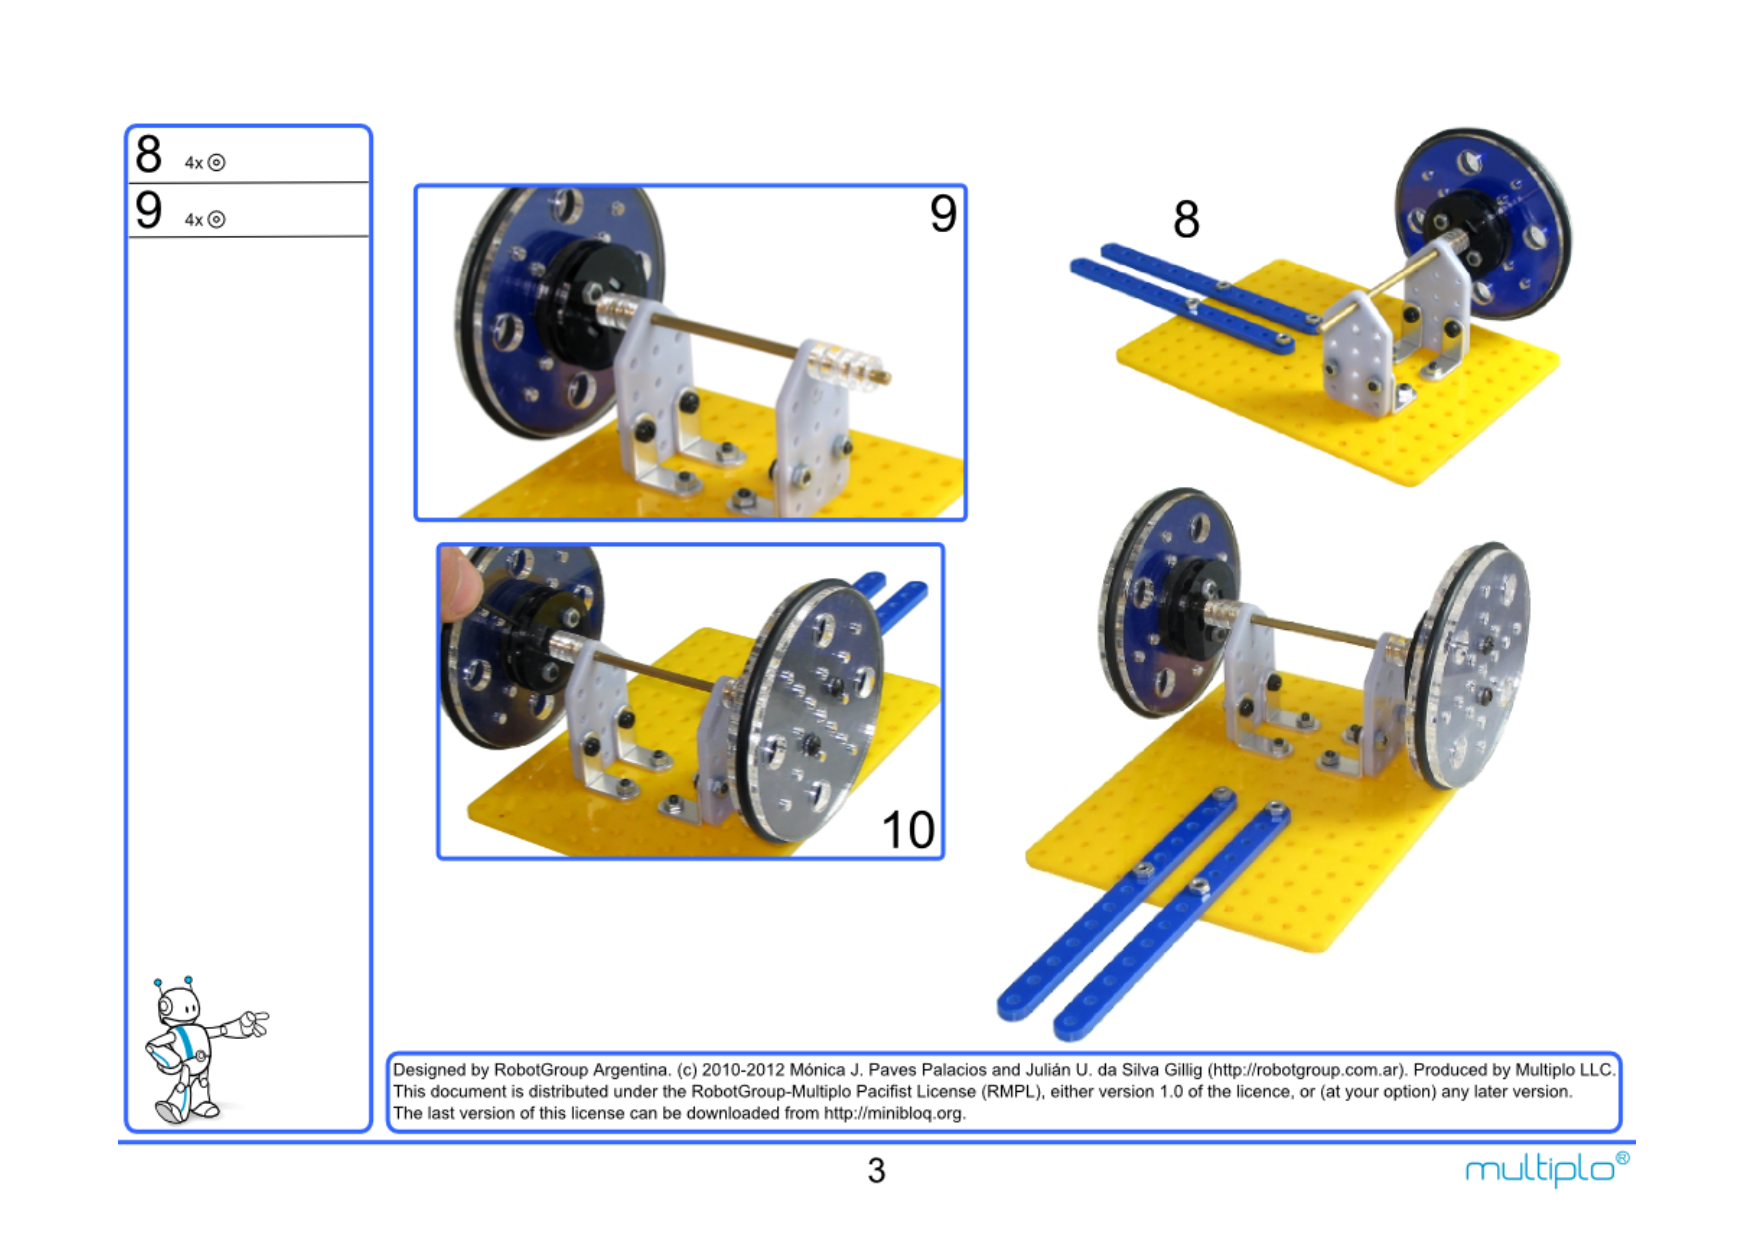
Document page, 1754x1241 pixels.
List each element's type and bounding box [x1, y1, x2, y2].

picture [118, 118, 1636, 1192]
